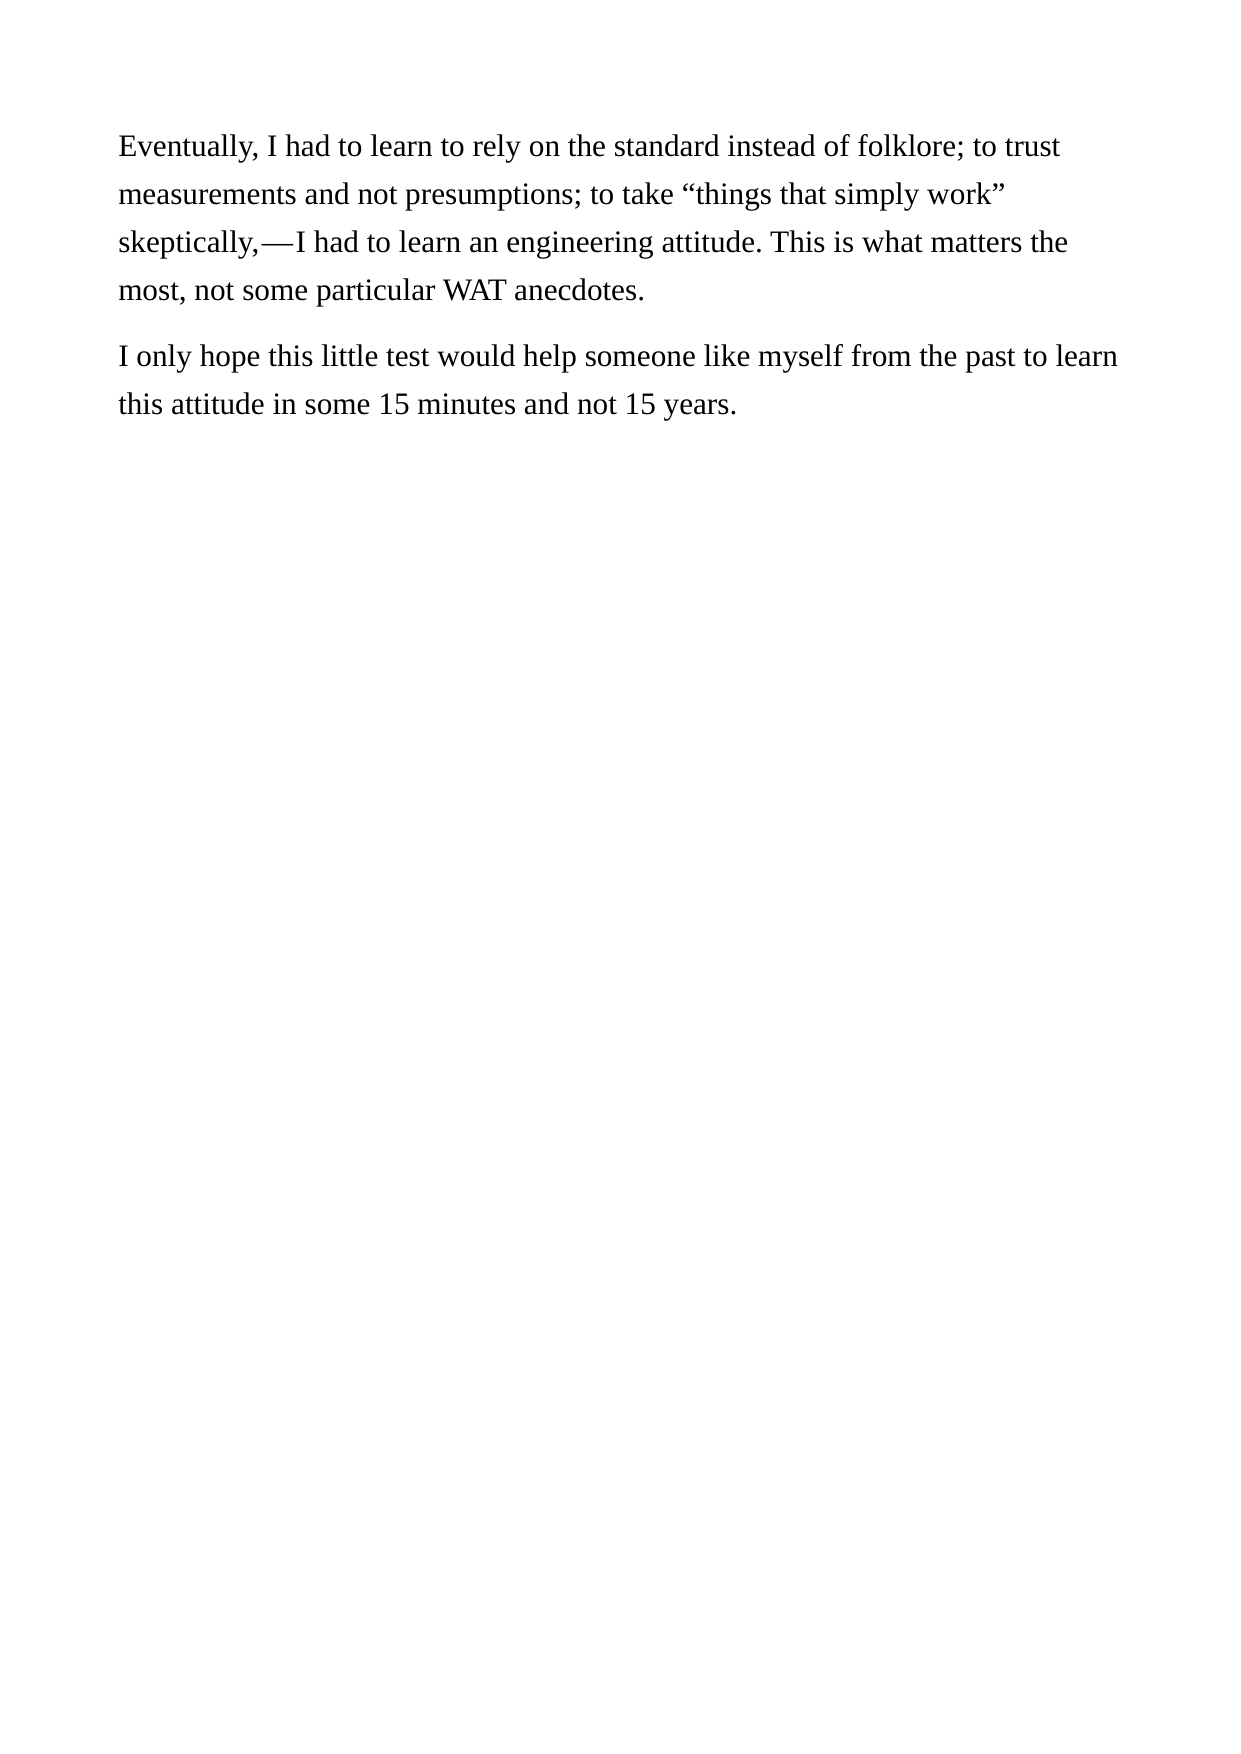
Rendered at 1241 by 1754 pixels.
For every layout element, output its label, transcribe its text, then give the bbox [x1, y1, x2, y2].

text Eventually, I had to learn to rely on the standard instead of folklore; to trust measurements and not presumptions; to take “things that simply work” skeptically, — I had to learn an engineering attitude. This is what matters the most, not some particular WAT anecdotes. [118, 118, 1122, 310]
text I only hope this little test would help someone like myself from the past to learn this attitude in some 15 minutes and not 15 years. [118, 328, 1122, 424]
